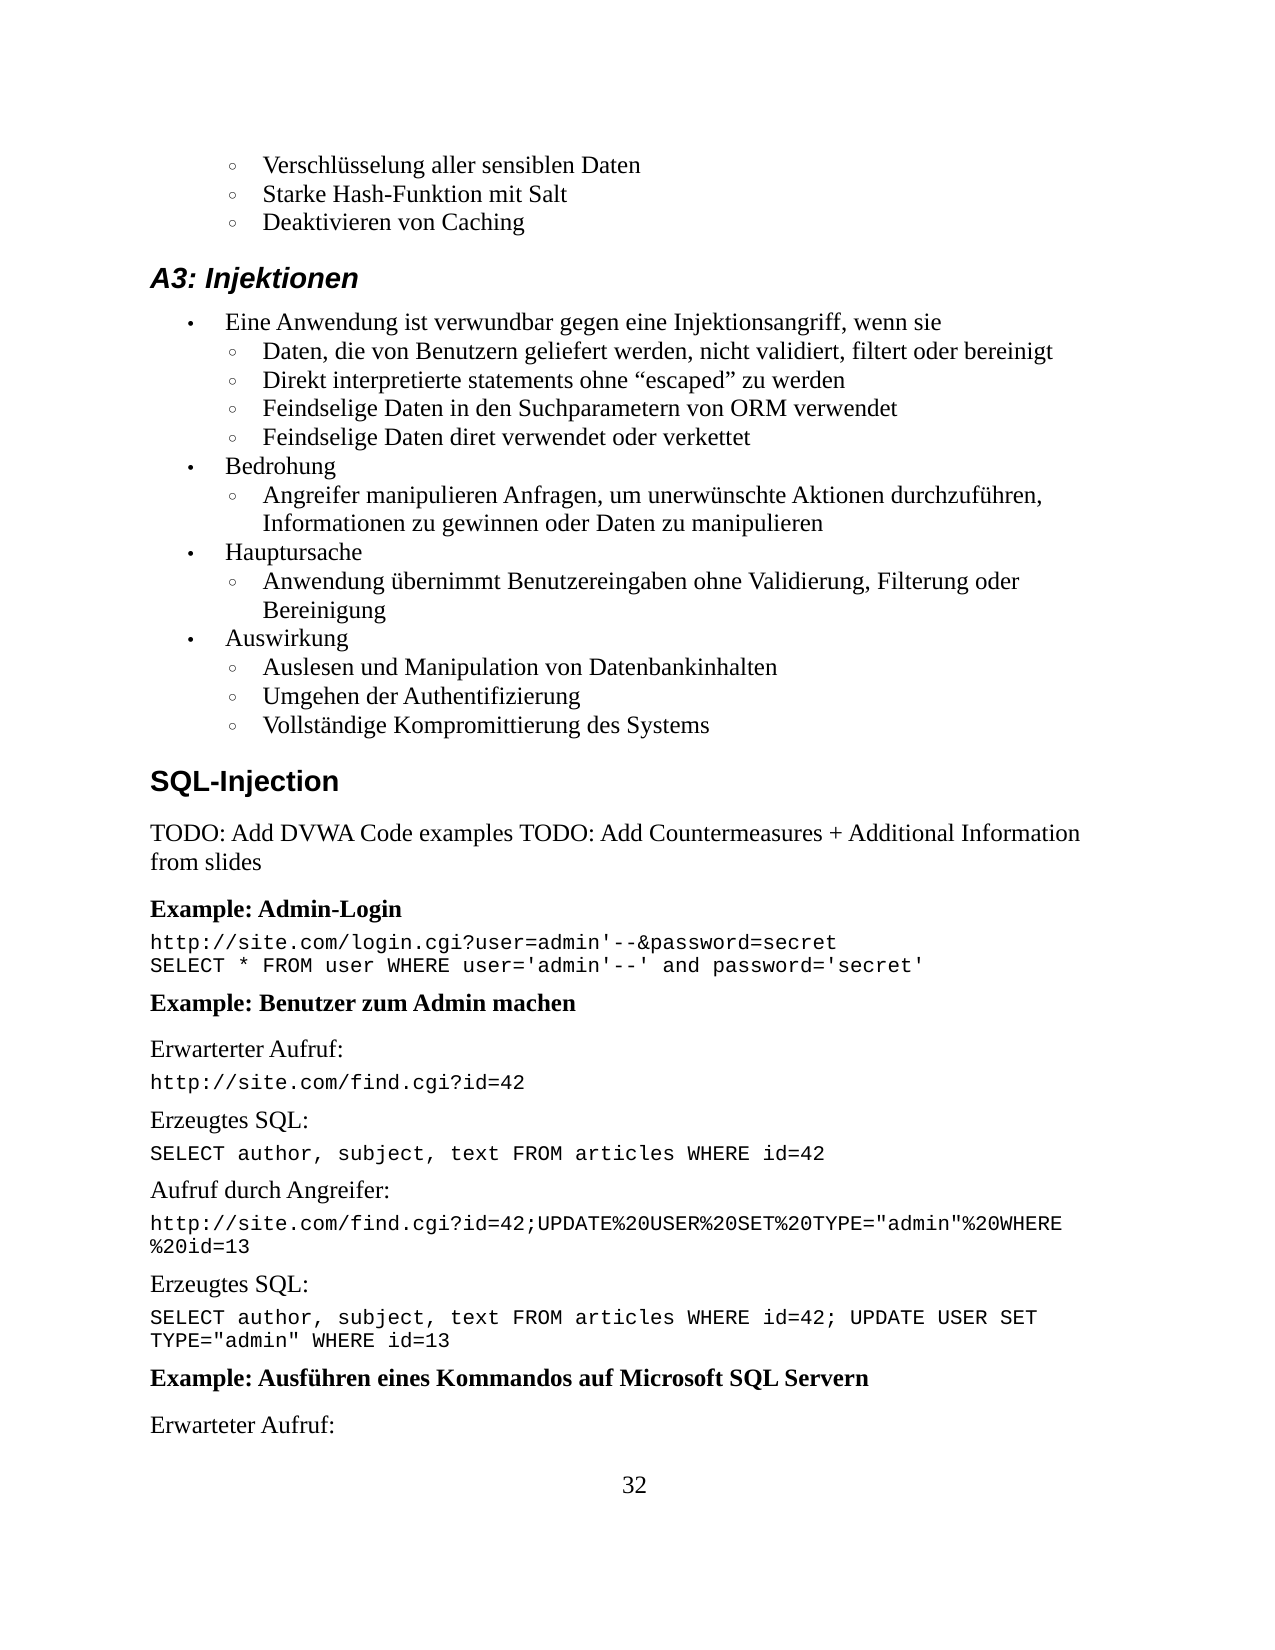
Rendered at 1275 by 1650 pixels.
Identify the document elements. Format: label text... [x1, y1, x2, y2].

list Umgehen der Authentifizierung [225, 681, 1125, 710]
list Angreifer manipulieren Anfragen, um unerwünschte Aktionen durchzuführen, Informationen zu gewinnen oder Daten zu manipulieren [225, 480, 1125, 537]
text http://site.com/find.cgi?id=42 [150, 1072, 1125, 1096]
text http://site.com/login.cgi?user=admin'--&password=secret [150, 932, 1125, 955]
list Anwendung übernimmt Benutzereingaben ohne Validierung, Filterung oder Bereinigung [225, 566, 1125, 623]
text Aufruf durch Angreifer: [150, 1175, 1125, 1204]
text Example: Admin-Login [150, 894, 1125, 923]
text Example: Benutzer zum Admin machen [150, 988, 1125, 1017]
list Bedrohung [187, 451, 1125, 480]
list Auswirkung [187, 623, 1125, 652]
text Erzeugtes SQL: [150, 1269, 1125, 1298]
text TODO: Add DVWA Code examples TODO: Add Countermeasures + Additional Information from slides [150, 818, 1125, 876]
subtitle A3: Injektionen [150, 261, 1125, 295]
text SELECT author, subject, text FROM articles WHERE id=42 [150, 1143, 1125, 1166]
list Deaktivieren von Caching [225, 207, 1125, 236]
list Hauptursache [187, 537, 1125, 566]
list Starke Hash-Funktion mit Salt [225, 179, 1125, 207]
list Auslesen und Manipulation von Datenbankinhalten [225, 652, 1125, 681]
text SELECT author, subject, text FROM articles WHERE id=42; UPDATE USER SET TYPE="admin" WHERE id=13 [150, 1307, 1125, 1354]
list Direkt interpretierte statements ohne “escaped” zu werden [225, 365, 1125, 393]
text SELECT * FROM user WHERE user='admin'--' and password='secret' [150, 955, 1125, 979]
list Vollständige Kompromittierung des Systems [225, 710, 1125, 738]
text Example: Ausführen eines Kommandos auf Microsoft SQL Servern [150, 1363, 1125, 1392]
list Feindselige Daten in den Suchparametern von ORM verwendet [225, 393, 1125, 422]
list Verschlüsselung aller sensiblen Daten [225, 150, 1125, 179]
text http://site.com/find.cgi?id=42;UPDATE%20USER%20SET%20TYPE="admin"%20WHERE%20id=13 [150, 1213, 1125, 1260]
text Erwarterter Aufruf: [150, 1034, 1125, 1063]
list Daten, die von Benutzern geliefert werden, nicht validiert, filtert oder bereinigt [225, 336, 1125, 365]
list Eine Anwendung ist verwundbar gegen eine Injektionsangriff, wenn sie [187, 307, 1125, 336]
subtitle SQL-Injection [150, 763, 1125, 797]
text Erzeugtes SQL: [150, 1105, 1125, 1134]
list Feindselige Daten diret verwendet oder verkettet [225, 422, 1125, 451]
text Erwarteter Aufruf: [150, 1410, 1125, 1438]
